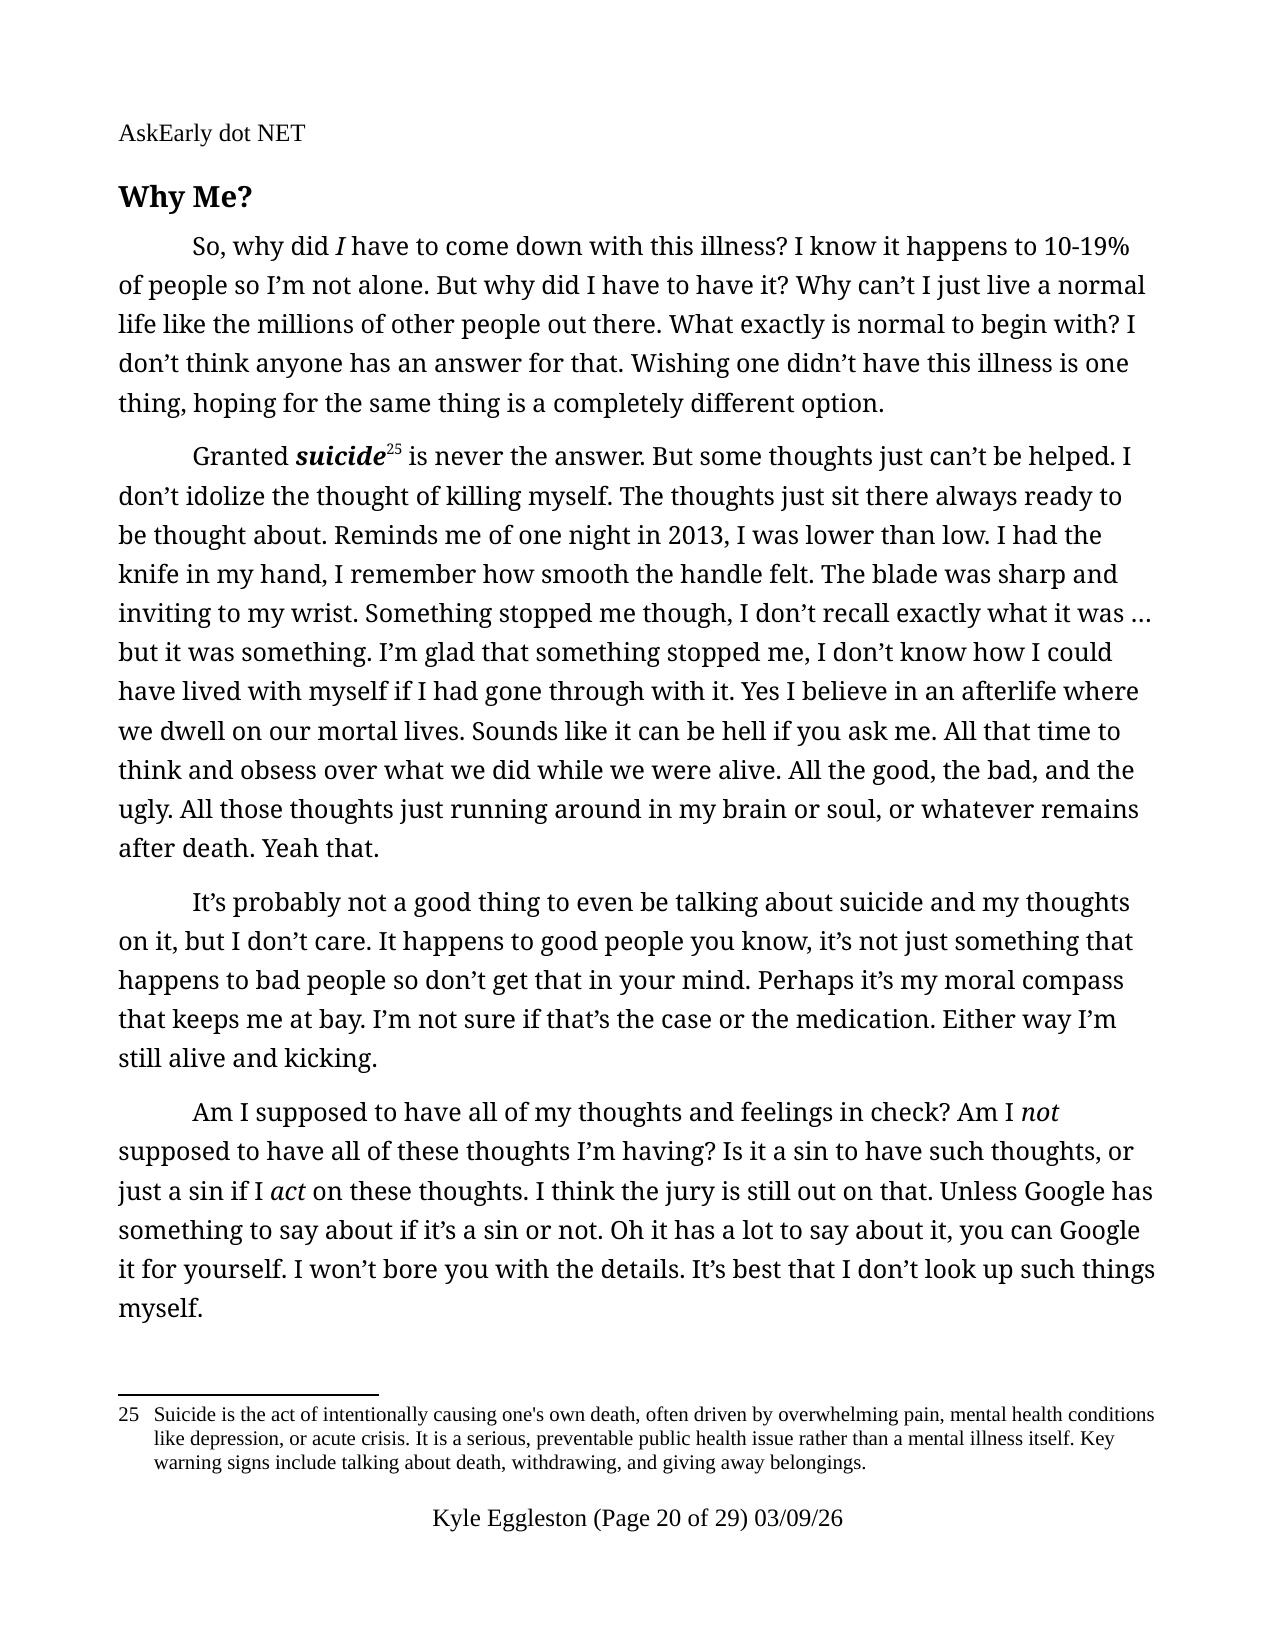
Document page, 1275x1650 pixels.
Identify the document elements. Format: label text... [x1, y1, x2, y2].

subtitle Why Me? [118, 176, 1157, 216]
text So, why did I have to come down with this illness? I know it happens to 10-19% of people so I’m not alone. But why did I have to have it? Why can’t I just live a normal life like the millions of other people out there. What exactly is normal to begin with? I don’t think anyone has an answer for that. Wishing one didn’t have this illness is one thing, hoping for the same thing is a completely different option. [118, 228, 1157, 419]
text Am I supposed to have all of my thoughts and feelings in check? Am I not supposed to have all of these thoughts I’m having? Is it a sin to have such thoughts, or just a sin if I act on these thoughts. I think the jury is still out on that. Unless Google has something to say about if it’s a sin or not. Oh it has a lot to say about it, you can Google it for yourself. I won’t bore you with the details. It’s best that I don’t look up such things myself. [118, 1095, 1157, 1325]
text It’s probably not a good thing to even be talking about suicide and my thoughts on it, but I don’t care. It happens to good people you know, it’s not just something that happens to bad people so don’t get that in your mind. Perhaps it’s my moral compass that keeps me at bay. I’m not sure if that’s the case or the medication. Either way I’m still alive and kicking. [118, 884, 1157, 1075]
text Granted suicide is never the answer. But some thoughts just can’t be helped. I don’t idolize the thought of killing myself. The thoughts just sit there always ready to be thought about. Reminds me of one night in 2013, I was lower than low. I had the knife in my hand, I remember how smooth the handle felt. The blade was sharp and inviting to my wrist. Something stopped me though, I don’t recall exactly what it was … but it was something. I’m glad that something stopped me, I don’t know how I could have lived with myself if I had gone through with it. Yes I believe in an afterlife where we dwell on our mortal lives. Sounds like it can be hell if you ask me. All that time to think and obsess over what we did while we were alive. All the good, the bad, and the ugly. All those thoughts just running around in my brain or soul, or whatever remains after death. Yeah that. [118, 439, 1157, 865]
text Suicide is the act of intentionally causing one's own death, often driven by overwhelming pain, mental health conditions like depression, or acute crisis. It is a serious, preventable public health issue rather than a mental illness itself. Key warning signs include talking about death, withdrawing, and giving away belongings. [118, 1401, 1157, 1474]
